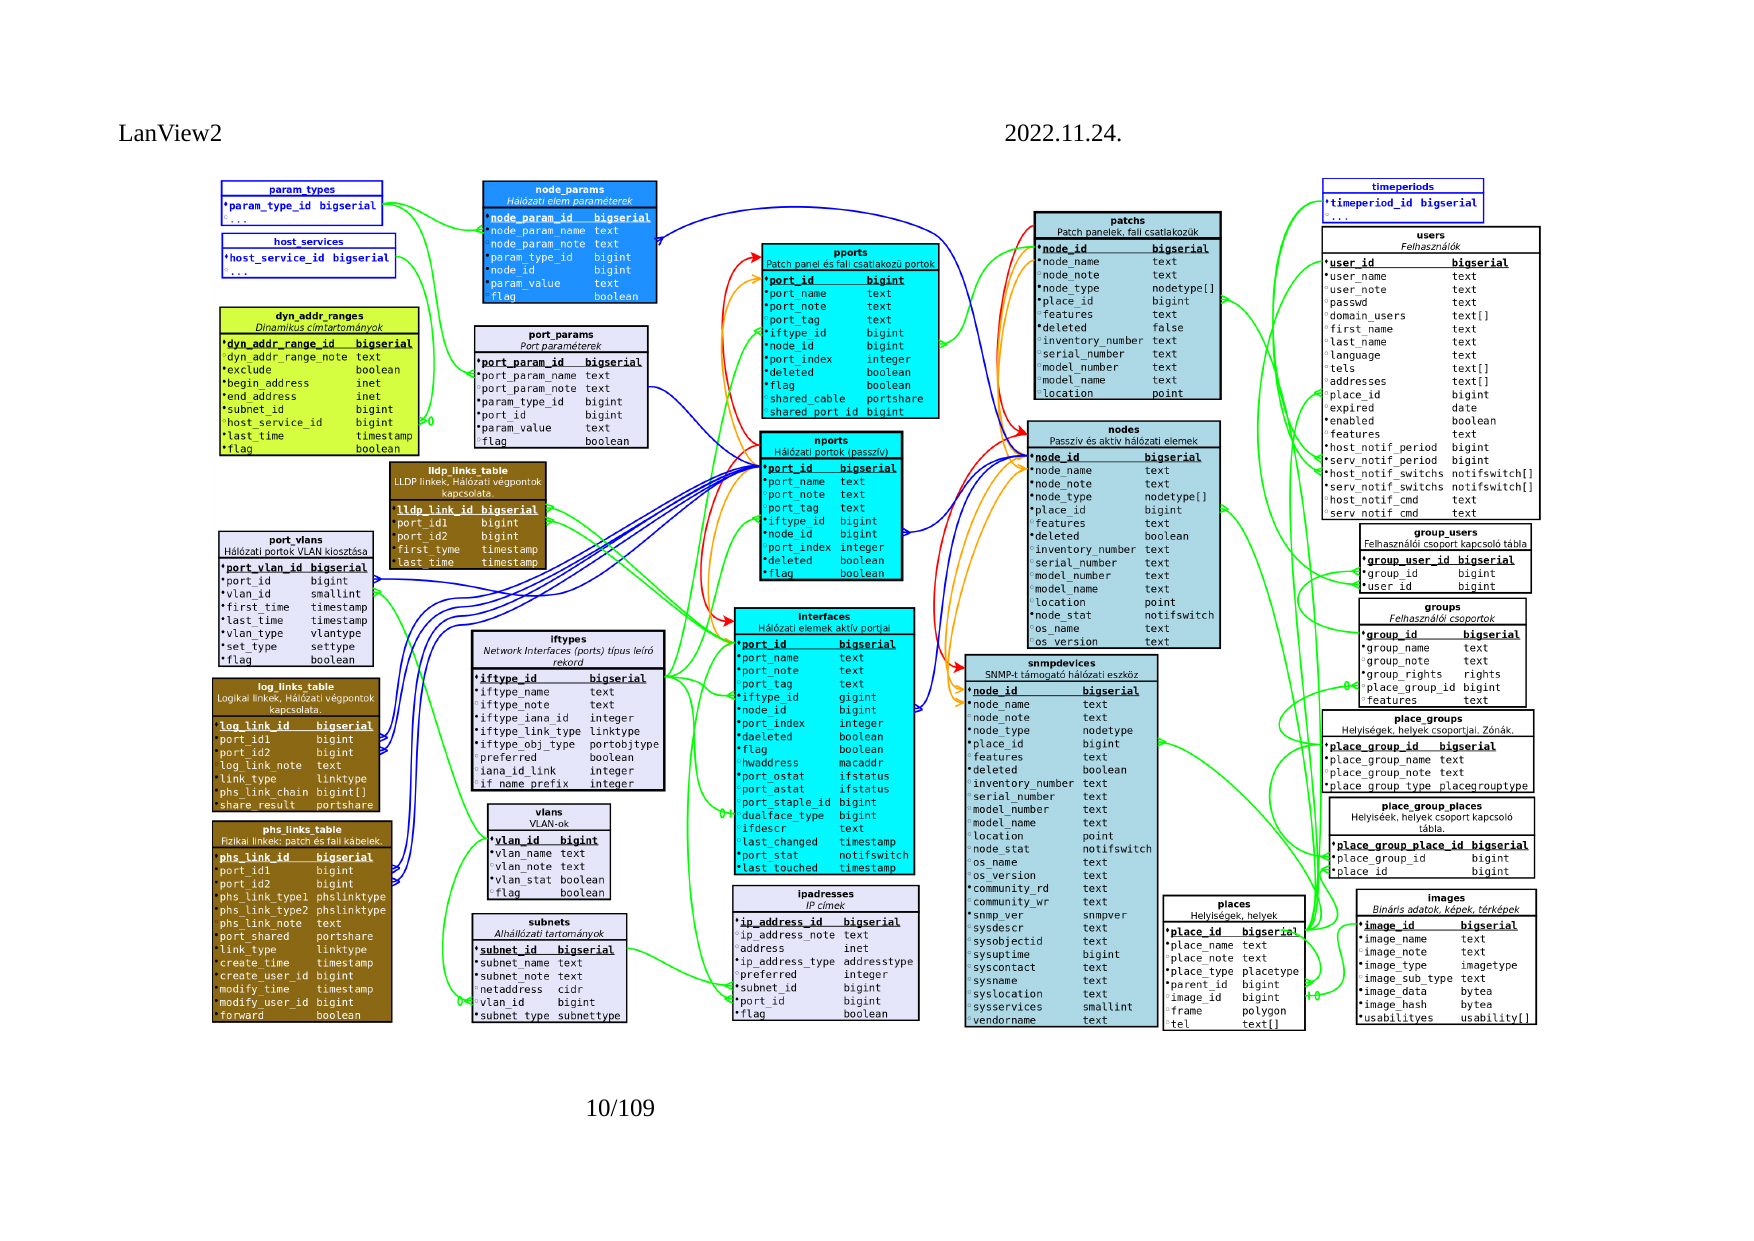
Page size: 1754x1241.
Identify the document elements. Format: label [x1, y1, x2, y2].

picture [220, 183, 1534, 1026]
